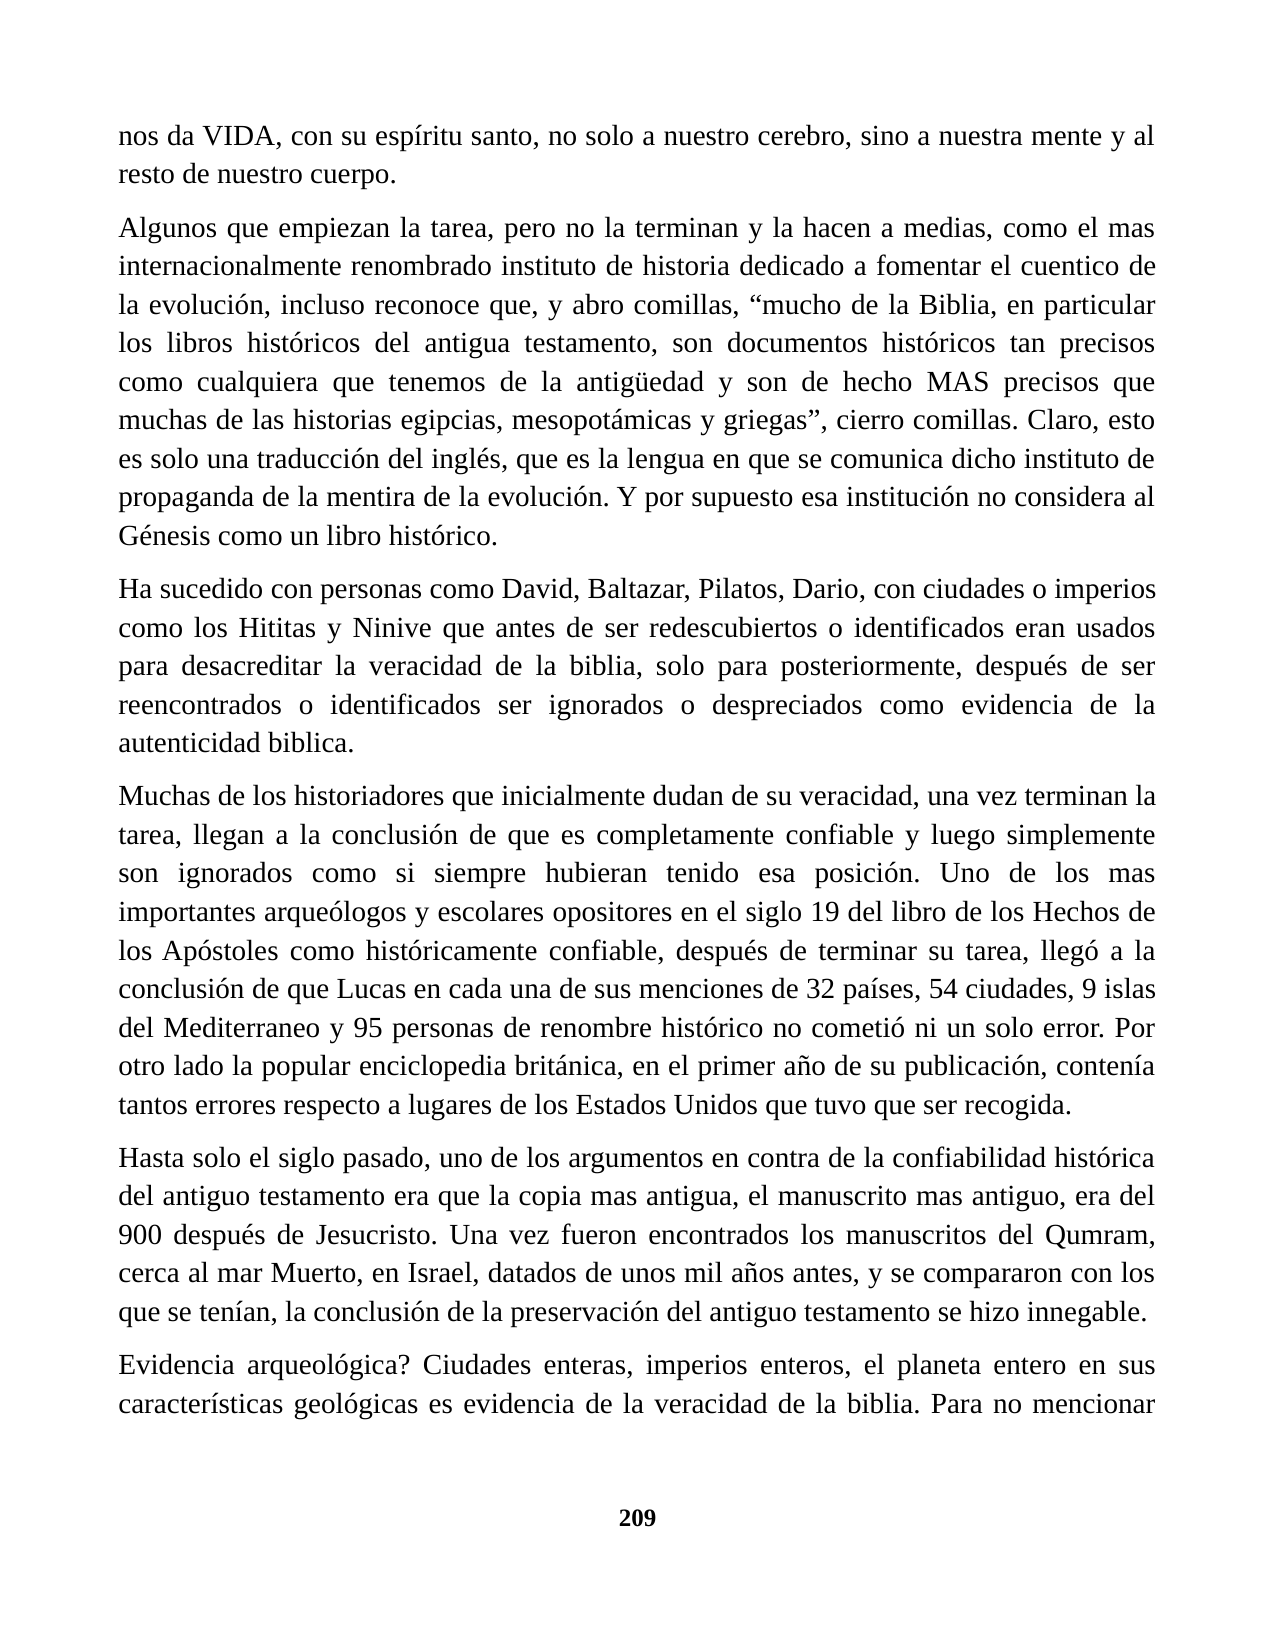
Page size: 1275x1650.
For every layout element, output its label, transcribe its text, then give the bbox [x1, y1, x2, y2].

text nos da VIDA, con su espíritu santo, no solo a nuestro cerebro, sino a nuestra mente y al resto de nuestro cuerpo. [118, 118, 1157, 190]
text Muchas de los historiadores que inicialmente dudan de su veracidad, una vez terminan la tarea, llegan a la conclusión de que es completamente confiable y luego simplemente son ignorados como si siempre hubieran tenido esa posición. Uno de los mas importantes arqueólogos y escolares opositores en el siglo 19 del libro de los Hechos de los Apóstoles como históricamente confiable, después de terminar su tarea, llegó a la conclusión de que Lucas en cada una de sus menciones de 32 países, 54 ciudades, 9 islas del Mediterraneo y 95 personas de renombre histórico no cometió ni un solo error. Por otro lado la popular enciclopedia británica, en el primer año de su publicación, contenía tantos errores respecto a lugares de los Estados Unidos que tuvo que ser recogida. [118, 778, 1157, 1120]
text Algunos que empiezan la tarea, pero no la terminan y la hacen a medias, como el mas internacionalmente renombrado instituto de historia dedicado a fomentar el cuentico de la evolución, incluso reconoce que, y abro comillas, “mucho de la Biblia, en particular los libros históricos del antigua testamento, son documentos históricos tan precisos como cualquiera que tenemos de la antigüedad y son de hecho MAS precisos que muchas de las historias egipcias, mesopotámicas y griegas”, cierro comillas. Claro, esto es solo una traducción del inglés, que es la lengua en que se comunica dicho instituto de propaganda de la mentira de la evolución. Y por supuesto esa institución no considera al Génesis como un libro histórico. [118, 210, 1157, 552]
text Evidencia arqueológica? Ciudades enteras, imperios enteros, el planeta entero en sus características geológicas es evidencia de la veracidad de la biblia. Para no mencionar [118, 1347, 1157, 1419]
text Hasta solo el siglo pasado, uno de los argumentos en contra de la confiabilidad histórica del antiguo testamento era que la copia mas antigua, el manuscrito mas antiguo, era del 900 después de Jesucristo. Una vez fueron encontrados los manuscritos del Qumram, cerca al mar Muerto, en Israel, datados de unos mil años antes, y se compararon con los que se tenían, la conclusión de la preservación del antiguo testamento se hizo innegable. [118, 1140, 1157, 1328]
text Ha sucedido con personas como David, Baltazar, Pilatos, Dario, con ciudades o imperios como los Hititas y Ninive que antes de ser redescubiertos o identificados eran usados para desacreditar la veracidad de la biblia, solo para posteriormente, después de ser reencontrados o identificados ser ignorados o despreciados como evidencia de la autenticidad biblica. [118, 571, 1157, 759]
